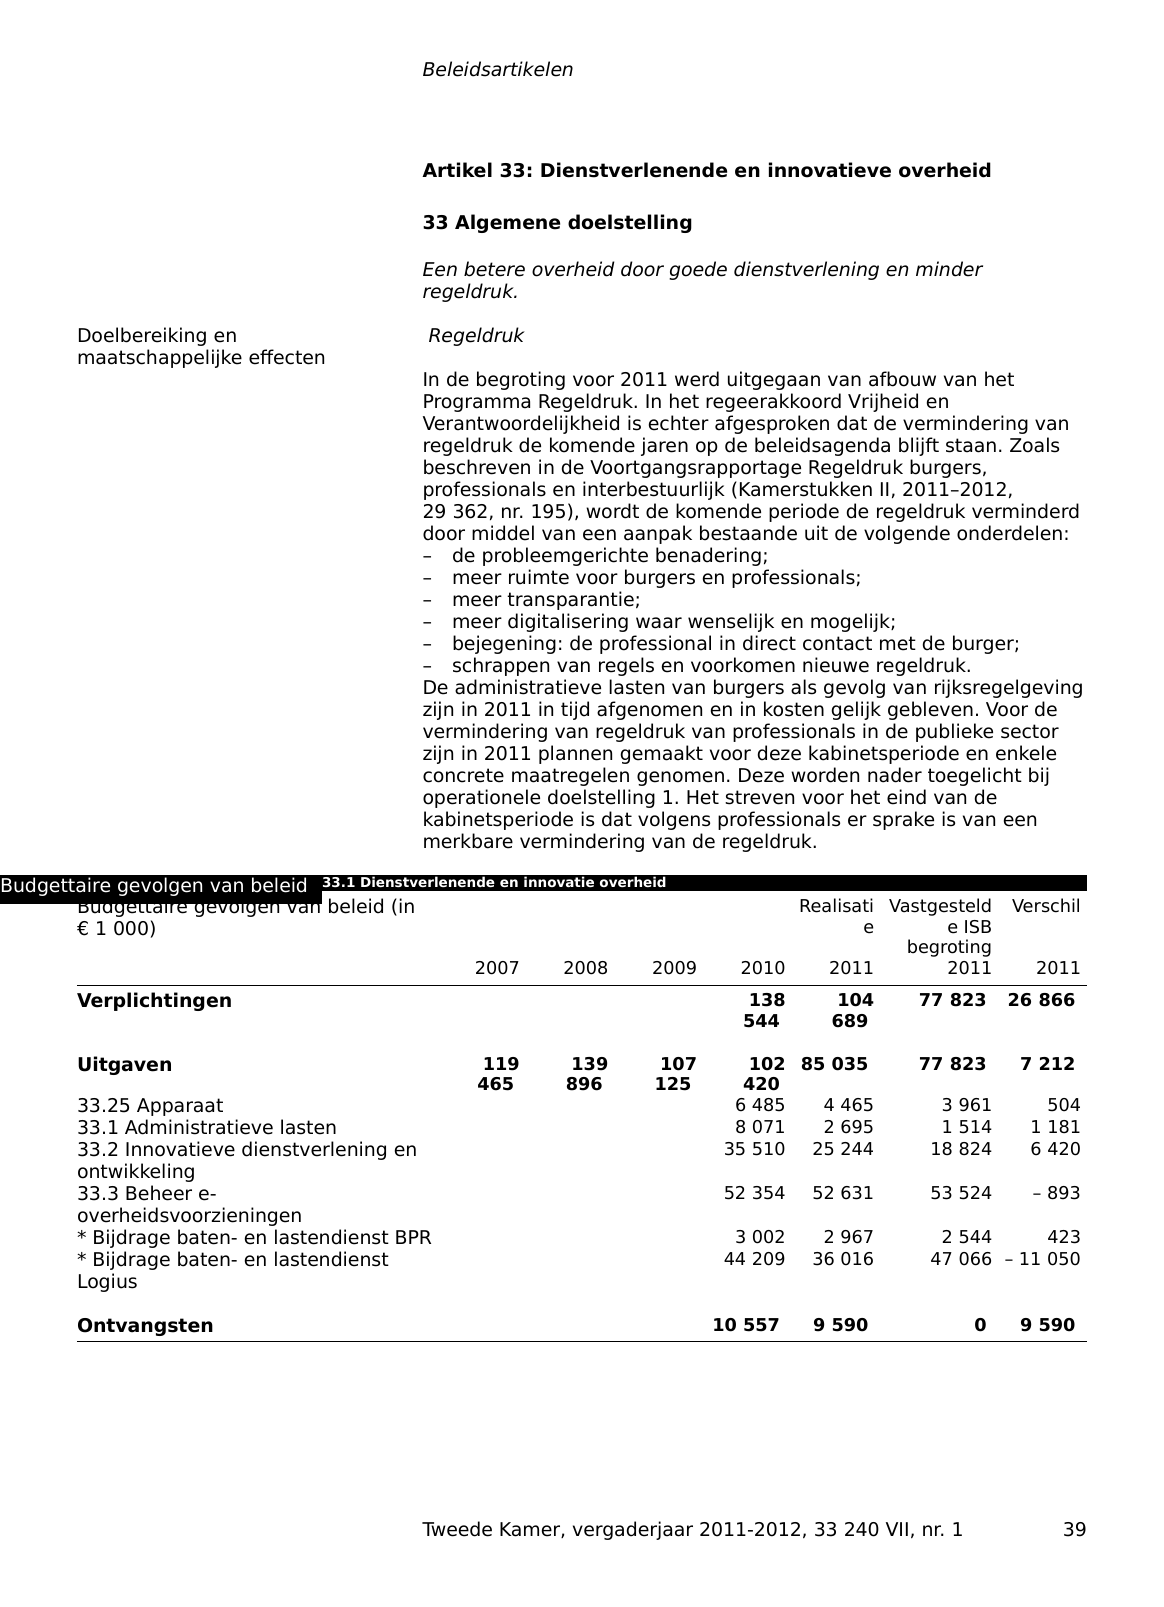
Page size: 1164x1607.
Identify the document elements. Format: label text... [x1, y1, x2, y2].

table_cell 9 590 [791, 1315, 880, 1341]
table_cell 77 823 [880, 1054, 998, 1095]
table_cell [77, 1032, 437, 1053]
table_cell [791, 1293, 880, 1314]
table_cell 33.1 Administratieve lasten [77, 1117, 437, 1139]
table_cell 26 866 [998, 986, 1087, 1032]
table_cell 119 465 [437, 1054, 526, 1095]
table_cell [526, 1032, 614, 1053]
table_cell [614, 1032, 703, 1053]
table_cell [437, 1139, 526, 1183]
table_cell [614, 1315, 703, 1341]
table_cell 2010 [703, 958, 791, 984]
table_cell 9 590 [998, 1315, 1087, 1341]
table_cell [614, 1249, 703, 1293]
table_cell 139 896 [526, 1054, 614, 1095]
table_cell 2008 [526, 958, 614, 984]
text – meer transparantie; [422, 589, 1087, 611]
table_cell [437, 1293, 526, 1314]
table_cell [614, 1183, 703, 1227]
table_cell [526, 1315, 614, 1341]
table_cell 8 071 [703, 1117, 791, 1139]
table_cell * Bijdrage baten- en lastendienst BPR [77, 1227, 437, 1249]
table_cell [526, 891, 614, 958]
subtitle Artikel 33: Dienstverlenende en innovatieve overheid [422, 160, 1087, 182]
table_cell [703, 1293, 791, 1314]
table_cell Vastgestelde ISB begroting [880, 891, 998, 958]
table_cell [526, 986, 614, 1032]
table_cell 52 631 [791, 1183, 880, 1227]
table_cell 53 524 [880, 1183, 998, 1227]
table_cell 1 181 [998, 1117, 1087, 1139]
table_cell 6 485 [703, 1095, 791, 1117]
table_cell [437, 986, 526, 1032]
table_cell [526, 1227, 614, 1249]
text De administratieve lasten van burgers als gevolg van rijksregelgeving zijn in 2011 in tijd afgenomen en in kosten gelijk gebleven. Voor de vermindering van regeldruk van professionals in de publieke sector zijn in 2011 plannen gemaakt voor deze kabinetsperiode en enkele concrete maatregelen genomen. Deze worden nader toegelicht bij operationele doelstelling 1. Het streven voor het eind van de kabinetsperiode is dat volgens professionals er sprake is van een merkbare vermindering van de regeldruk. [422, 677, 1087, 853]
table_cell 0 [880, 1315, 998, 1341]
table_cell * Bijdrage baten- en lastendienst Logius [77, 1249, 437, 1293]
table_cell 33.2 Innovatieve dienstverlening en ontwikkeling [77, 1139, 437, 1183]
table_cell [614, 1139, 703, 1183]
table_cell 1 514 [880, 1117, 998, 1139]
subtitle 33 Algemene doelstelling [422, 212, 1087, 234]
table_cell [437, 1095, 526, 1117]
table_cell 2 544 [880, 1227, 998, 1249]
table_cell 2011 [880, 958, 998, 984]
table_cell Verplichtingen [77, 986, 437, 1032]
table_cell [880, 1032, 998, 1053]
table_header 33.1 Dienstverlenende en innovatie overheid [0, 875, 1087, 904]
table_cell [526, 1117, 614, 1139]
table_cell [437, 1315, 526, 1341]
table_cell 33.3 Beheer e-overheidsvoorzieningen [77, 1183, 437, 1227]
table_cell 107 125 [614, 1054, 703, 1095]
table_cell 2011 [791, 958, 880, 984]
table_cell 33.25 Apparaat [77, 1095, 437, 1117]
table_cell [998, 1032, 1087, 1053]
table_cell [614, 986, 703, 1032]
table_cell 36 016 [791, 1249, 880, 1293]
table_cell 7 212 [998, 1054, 1087, 1095]
table_cell 85 035 [791, 1054, 880, 1095]
table_cell [998, 1293, 1087, 1314]
table_cell 6 420 [998, 1139, 1087, 1183]
table_cell 3 961 [880, 1095, 998, 1117]
table_cell 2007 [437, 958, 526, 984]
table_cell [526, 1095, 614, 1117]
table_cell [614, 1293, 703, 1314]
table_cell [880, 1293, 998, 1314]
table_cell – 11 050 [998, 1249, 1087, 1293]
table_cell 44 209 [703, 1249, 791, 1293]
table_cell [437, 1183, 526, 1227]
table_cell [526, 1139, 614, 1183]
subtitle Regeldruk [422, 325, 1087, 347]
table_cell [614, 1117, 703, 1139]
text – meer digitalisering waar wenselijk en mogelijk; [422, 611, 1087, 633]
table_cell 423 [998, 1227, 1087, 1249]
table_cell 47 066 [880, 1249, 998, 1293]
table_cell Uitgaven [77, 1054, 437, 1095]
text – schrappen van regels en voorkomen nieuwe regeldruk. [422, 655, 1087, 677]
table_cell 25 244 [791, 1139, 880, 1183]
table_cell [77, 1293, 437, 1314]
table_cell 102 420 [703, 1054, 791, 1095]
table_cell 504 [998, 1095, 1087, 1117]
table_cell [614, 891, 703, 958]
table_cell [437, 1249, 526, 1293]
table_cell Budgettaire gevolgen van beleid (in € 1 000) [77, 891, 437, 958]
table_cell [526, 1183, 614, 1227]
table_cell 2 967 [791, 1227, 880, 1249]
table_cell 138 544 [703, 986, 791, 1032]
table_cell 52 354 [703, 1183, 791, 1227]
text In de begroting voor 2011 werd uitgegaan van afbouw van het Programma Regeldruk. In het regeerakkoord Vrijheid en Verantwoordelijkheid is echter afgesproken dat de vermindering van regeldruk de komende jaren op de beleidsagenda blijft staan. Zoals beschreven in de Voortgangsrapportage Regeldruk burgers, professionals en interbestuurlijk (Kamerstukken II, 2011–2012, 29 362, nr. 195), wordt de komende periode de regeldruk verminderd door middel van een aanpak bestaande uit de volgende onderdelen: [422, 369, 1087, 545]
table_cell Verschil [998, 891, 1087, 958]
text – bejegening: de professional in direct contact met de burger; [422, 633, 1087, 655]
table_cell Ontvangsten [77, 1315, 437, 1341]
table_cell – 893 [998, 1183, 1087, 1227]
table_cell [437, 891, 526, 958]
text – de probleemgerichte benadering; [422, 545, 1087, 567]
table_cell [791, 1032, 880, 1053]
table_cell [77, 958, 437, 984]
text Een betere overheid door goede dienstverlening en minder regeldruk. [422, 259, 1087, 303]
table_cell [703, 891, 791, 958]
table_cell [526, 1249, 614, 1293]
table_cell 2011 [998, 958, 1087, 984]
table_cell Realisatie [791, 891, 880, 958]
table_cell 2009 [614, 958, 703, 984]
table_cell 35 510 [703, 1139, 791, 1183]
table_cell [437, 1117, 526, 1139]
table_cell 77 823 [880, 986, 998, 1032]
table_cell 10 557 [703, 1315, 791, 1341]
text Doelbereiking en maatschappelijke effecten [77, 325, 399, 369]
table_cell [437, 1227, 526, 1249]
table_cell [703, 1032, 791, 1053]
table_cell [614, 1095, 703, 1117]
table_cell 2 695 [791, 1117, 880, 1139]
table_cell 4 465 [791, 1095, 880, 1117]
table_cell [526, 1293, 614, 1314]
table_cell [614, 1227, 703, 1249]
text – meer ruimte voor burgers en professionals; [422, 567, 1087, 589]
table_cell 18 824 [880, 1139, 998, 1183]
table_cell 104 689 [791, 986, 880, 1032]
table_cell 3 002 [703, 1227, 791, 1249]
table_cell [437, 1032, 526, 1053]
